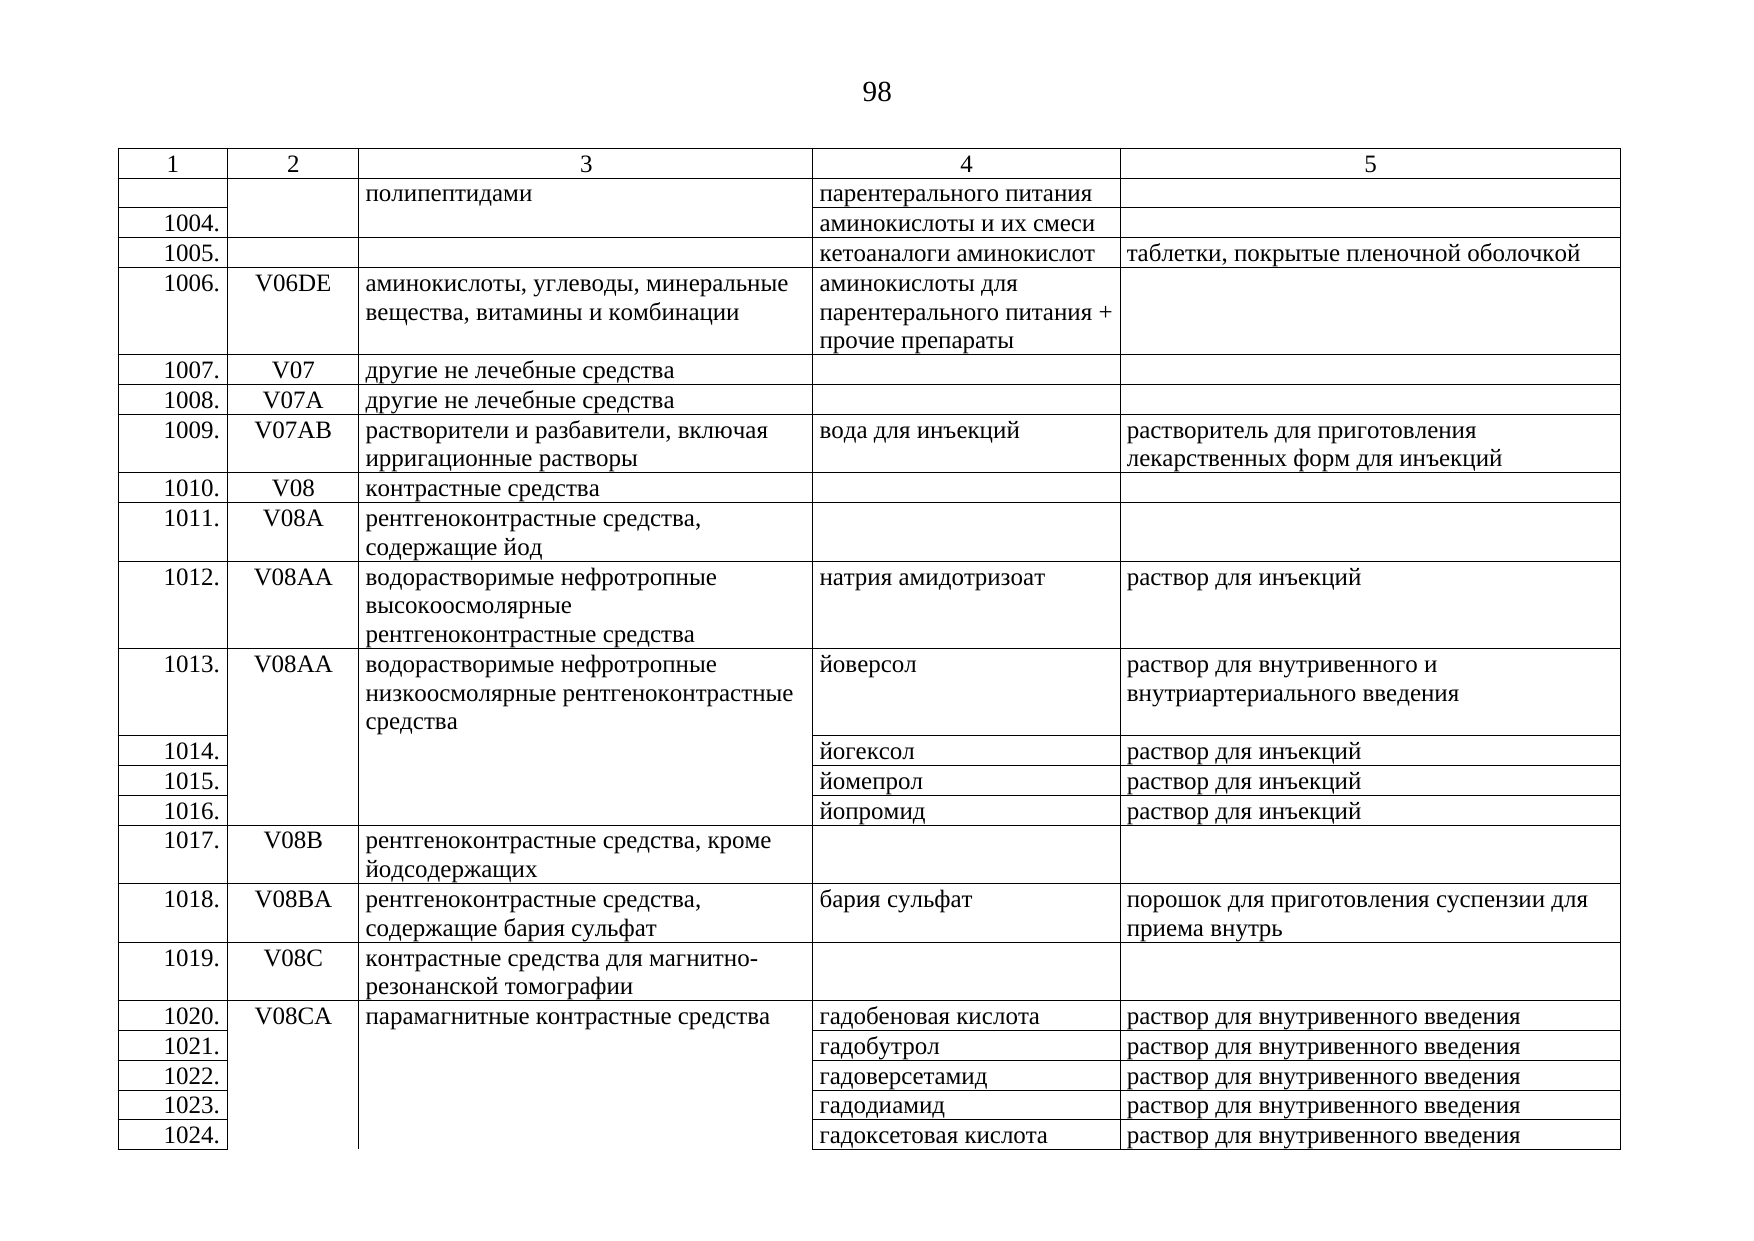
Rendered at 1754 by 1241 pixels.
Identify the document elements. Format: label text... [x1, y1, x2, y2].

table_cell раствор для внутривенного введения [1121, 1091, 1620, 1119]
table_cell аминокислоты, углеводы, минеральные вещества, витамины и комбинации [359, 268, 812, 354]
table_cell [228, 1090, 358, 1119]
table_cell [1121, 385, 1620, 414]
table_cell [119, 415, 227, 472]
table_cell раствор для внутривенного введения [1121, 1061, 1620, 1089]
table_cell раствор для инъекций [1121, 796, 1620, 824]
table_cell вода для инъекций [813, 415, 1120, 472]
table_cell другие не лечебные средства [359, 385, 812, 414]
table_cell аминокислоты для парентерального питания + прочие препараты [813, 268, 1120, 354]
table_cell контрастные средства для магнитно-резонанской томографии [359, 943, 812, 1000]
table_cell [813, 943, 1120, 1000]
table_cell V08А [228, 503, 358, 561]
table_cell рентгеноконтрастные средства, содержащие бария сульфат [359, 884, 812, 942]
table_cell йопромид [813, 796, 1120, 824]
table_cell раствор для внутривенного введения [1121, 1120, 1620, 1149]
table_cell V08АА [228, 562, 358, 648]
table_cell [119, 503, 227, 561]
table_cell другие не лечебные средства [359, 355, 812, 384]
table_cell [119, 649, 227, 735]
table_cell [359, 1090, 812, 1119]
table_cell раствор для внутривенного и внутриартериального введения [1121, 649, 1620, 735]
table_cell [359, 238, 812, 267]
table_cell раствор для инъекций [1121, 562, 1620, 648]
table_cell бария сульфат [813, 884, 1120, 942]
table_cell раствор для внутривенного введения [1121, 1001, 1620, 1030]
table_cell [1121, 473, 1620, 502]
table_cell рентгеноконтрастные средства, содержащие йод [359, 503, 812, 561]
table_cell [359, 207, 812, 237]
table_cell [359, 795, 812, 824]
table_header 3 [359, 149, 812, 177]
table_cell [119, 826, 227, 883]
table_cell [228, 735, 358, 765]
table_cell [813, 355, 1120, 384]
table_cell V08 [228, 473, 358, 502]
table_cell V08В [228, 826, 358, 883]
table_cell водорастворимые нефротропные низкоосмолярные рентгеноконтрастные средства [359, 649, 812, 735]
table_cell порошок для приготовления суспензии для приема внутрь [1121, 884, 1620, 942]
table_cell растворители и разбавители, включая ирригационные растворы [359, 415, 812, 472]
table_cell контрастные средства [359, 473, 812, 502]
table_cell V08С [228, 943, 358, 1000]
table_cell [119, 736, 227, 765]
table_header 4 [813, 149, 1120, 177]
table_cell гадоверсетамид [813, 1061, 1120, 1089]
table_cell V08АА [228, 649, 358, 735]
table_cell V07A [228, 385, 358, 414]
table_cell [228, 179, 358, 207]
table_cell [359, 735, 812, 765]
table_cell [1121, 826, 1620, 883]
table_cell гадодиамид [813, 1091, 1120, 1119]
table_cell [359, 1060, 812, 1089]
table_cell гадобеновая кислота [813, 1001, 1120, 1030]
table_cell гадоксетовая кислота [813, 1120, 1120, 1149]
table_cell натрия амидотризоат [813, 562, 1120, 648]
table_cell [119, 884, 227, 942]
table_header 2 [228, 149, 358, 177]
table_cell [119, 1001, 227, 1030]
table_cell кетоаналоги аминокислот [813, 238, 1120, 267]
table_cell [119, 1061, 227, 1089]
table_cell [228, 765, 358, 795]
table_cell [228, 207, 358, 237]
table_cell V06DE [228, 268, 358, 354]
table_cell таблетки, покрытые пленочной оболочкой [1121, 238, 1620, 267]
table_cell йомепрол [813, 766, 1120, 795]
table_cell [1121, 208, 1620, 237]
table_cell [119, 268, 227, 354]
table_cell [359, 765, 812, 795]
table_cell [1121, 943, 1620, 1000]
table_cell [813, 826, 1120, 883]
table_cell [119, 766, 227, 795]
table_cell [119, 562, 227, 648]
table_header 1 [119, 149, 227, 177]
table_cell [228, 1060, 358, 1089]
table_cell [813, 473, 1120, 502]
table_cell [228, 238, 358, 267]
table_cell [1121, 268, 1620, 354]
table_cell V08СА [228, 1001, 358, 1030]
table_cell V07AB [228, 415, 358, 472]
table_cell [119, 796, 227, 824]
table_cell [228, 795, 358, 824]
table_cell раствор для инъекций [1121, 766, 1620, 795]
table_cell V07 [228, 355, 358, 384]
table_cell [119, 208, 227, 237]
table_cell [119, 1091, 227, 1119]
table_cell рентгеноконтрастные средства, кроме йодсодержащих [359, 826, 812, 883]
table_cell [228, 1030, 358, 1060]
table_cell парентерального питания [813, 179, 1120, 207]
table_cell [1121, 355, 1620, 384]
table_cell раствор для инъекций [1121, 736, 1620, 765]
table_cell [1121, 503, 1620, 561]
table_cell полипептидами [359, 179, 812, 207]
table_cell гадобутрол [813, 1031, 1120, 1060]
table_cell [119, 943, 227, 1000]
table_cell [359, 1119, 812, 1149]
table_cell аминокислоты и их смеси [813, 208, 1120, 237]
table_cell [228, 1119, 358, 1149]
table_cell [119, 1120, 227, 1149]
table_cell [119, 385, 227, 414]
table_cell [119, 473, 227, 502]
table_cell [119, 355, 227, 384]
table_cell [1121, 179, 1620, 207]
table_cell [813, 503, 1120, 561]
table_cell [119, 1031, 227, 1060]
table_cell растворитель для приготовления лекарственных форм для инъекций [1121, 415, 1620, 472]
table_cell V08ВА [228, 884, 358, 942]
table_cell [359, 1030, 812, 1060]
table_cell раствор для внутривенного введения [1121, 1031, 1620, 1060]
table_cell парамагнитные контрастные средства [359, 1001, 812, 1030]
table_cell [119, 238, 227, 267]
table_cell [813, 385, 1120, 414]
table_cell йогексол [813, 736, 1120, 765]
table_cell водорастворимые нефротропные высокоосмолярные рентгеноконтрастные средства [359, 562, 812, 648]
table_cell [119, 179, 227, 207]
table_cell йоверсол [813, 649, 1120, 735]
table_header 5 [1121, 149, 1620, 177]
